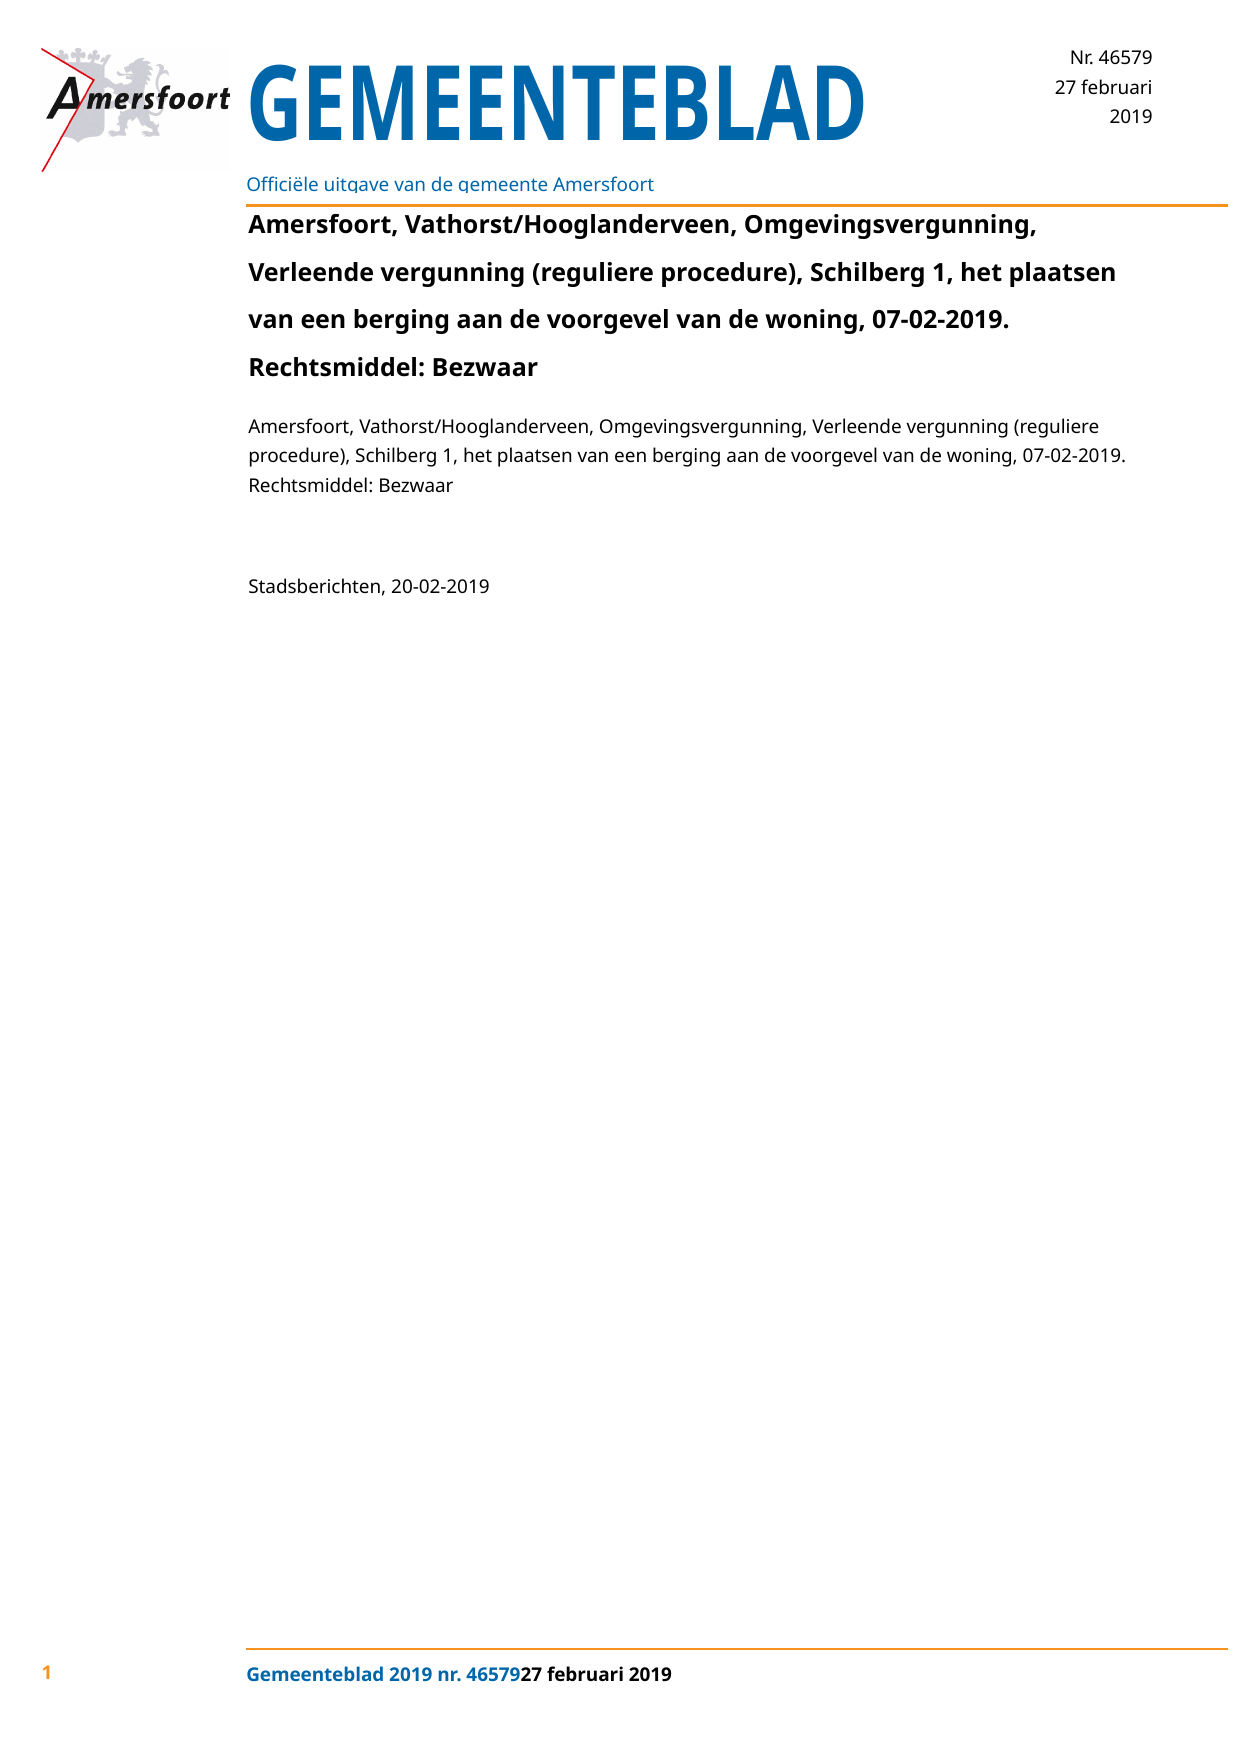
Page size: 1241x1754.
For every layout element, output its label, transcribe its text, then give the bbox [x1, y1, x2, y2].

text Amersfoort, Vathorst/Hooglanderveen, Omgevingsvergunning, Verleende vergunning (reguliere procedure), Schilberg 1, het plaatsen van een berging aan de voorgevel van de woning, 07-02-2019. Rechtsmiddel: Bezwaar [248, 207, 1152, 384]
text Amersfoort, Vathorst/Hooglanderveen, Omgevingsvergunning, Verleende vergunning (reguliere procedure), Schilberg 1, het plaatsen van een berging aan de voorgevel van de woning, 07-02-2019. Rechtsmiddel: Bezwaar [248, 413, 1152, 498]
text Stadsberichten, 20-02-2019 [248, 573, 1152, 599]
picture [41, 47, 231, 172]
